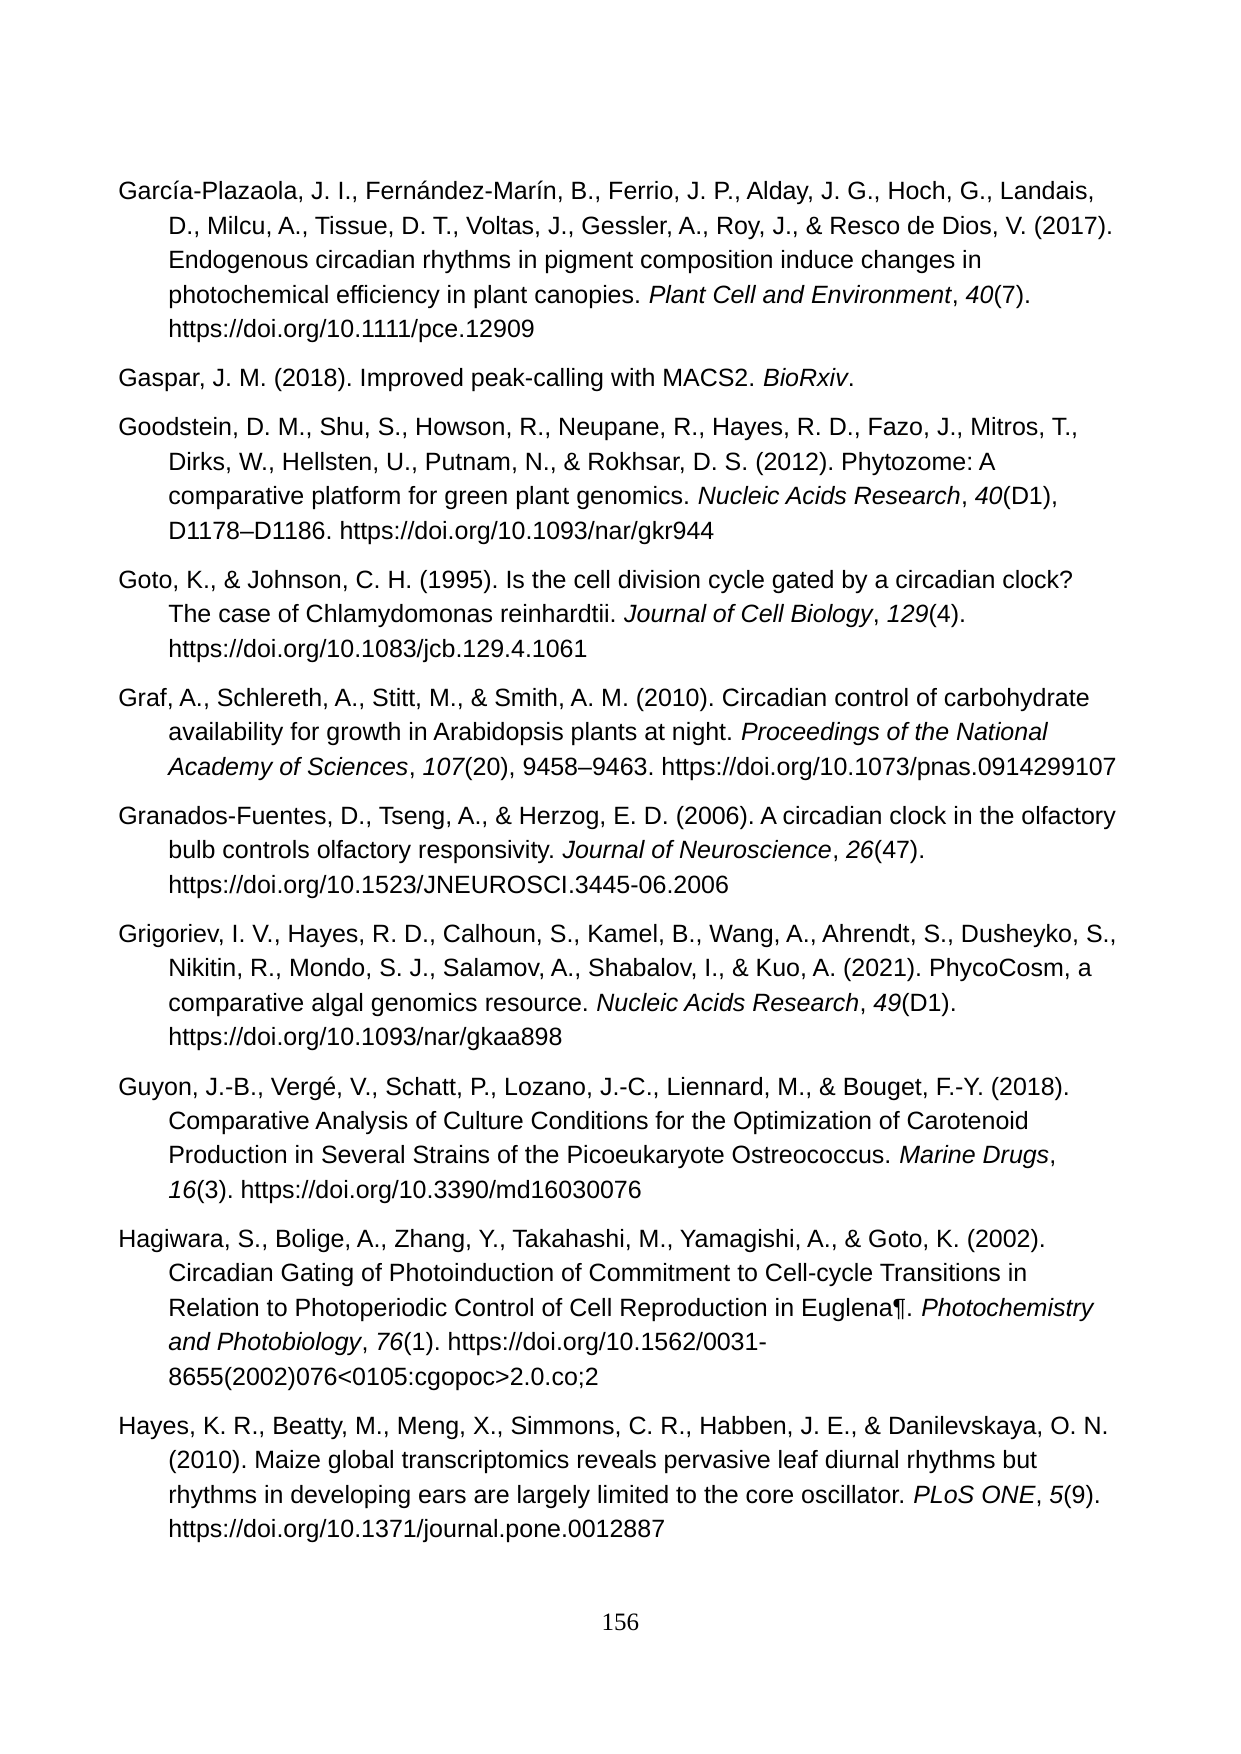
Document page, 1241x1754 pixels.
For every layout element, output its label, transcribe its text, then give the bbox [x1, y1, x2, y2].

text García-Plazaola, J. I., Fernández-Marín, B., Ferrio, J. P., Alday, J. G., Hoch, G., Landais, D., Milcu, A., Tissue, D. T., Voltas, J., Gessler, A., Roy, J., & Resco de Dios, V. (2017). Endogenous circadian rhythms in pigment composition induce changes in photochemical efficiency in plant canopies. Plant Cell and Environment, 40(7). https://doi.org/10.1111/pce.12909 [118, 176, 1122, 343]
text Graf, A., Schlereth, A., Stitt, M., & Smith, A. M. (2010). Circadian control of carbohydrate availability for growth in Arabidopsis plants at night. Proceedings of the National Academy of Sciences, 107(20), 9458–9463. https://doi.org/10.1073/pnas.0914299107 [118, 683, 1122, 781]
text Hayes, K. R., Beatty, M., Meng, X., Simmons, C. R., Habben, J. E., & Danilevskaya, O. N. (2010). Maize global transcriptomics reveals pervasive leaf diurnal rhythms but rhythms in developing ears are largely limited to the core oscillator. PLoS ONE, 5(9). https://doi.org/10.1371/journal.pone.0012887 [118, 1411, 1122, 1543]
text Goodstein, D. M., Shu, S., Howson, R., Neupane, R., Hayes, R. D., Fazo, J., Mitros, T., Dirks, W., Hellsten, U., Putnam, N., & Rokhsar, D. S. (2012). Phytozome: A comparative platform for green plant genomics. Nucleic Acids Research, 40(D1), D1178–D1186. https://doi.org/10.1093/nar/gkr944 [118, 412, 1122, 544]
text Guyon, J.-B., Vergé, V., Schatt, P., Lozano, J.-C., Liennard, M., & Bouget, F.-Y. (2018). Comparative Analysis of Culture Conditions for the Optimization of Carotenoid Production in Several Strains of the Picoeukaryote Ostreococcus. Marine Drugs, 16(3). https://doi.org/10.3390/md16030076 [118, 1071, 1122, 1204]
text Grigoriev, I. V., Hayes, R. D., Calhoun, S., Kamel, B., Wang, A., Ahrendt, S., Dusheyko, S., Nikitin, R., Mondo, S. J., Salamov, A., Shabalov, I., & Kuo, A. (2021). PhycoCosm, a comparative algal genomics resource. Nucleic Acids Research, 49(D1). https://doi.org/10.1093/nar/gkaa898 [118, 919, 1122, 1051]
text Hagiwara, S., Bolige, A., Zhang, Y., Takahashi, M., Yamagishi, A., & Goto, K. (2002). Circadian Gating of Photoinduction of Commitment to Cell-cycle Transitions in Relation to Photoperiodic Control of Cell Reproduction in Euglena¶. Photochemistry and Photobiology, 76(1). https://doi.org/10.1562/0031-8655(2002)076<0105:cgopoc>2.0.co;2 [118, 1224, 1122, 1391]
text Gaspar, J. M. (2018). Improved peak-calling with MACS2. BioRxiv. [118, 363, 1122, 392]
text Granados-Fuentes, D., Tseng, A., & Herzog, E. D. (2006). A circadian clock in the olfactory bulb controls olfactory responsivity. Journal of Neuroscience, 26(47). https://doi.org/10.1523/JNEUROSCI.3445-06.2006 [118, 801, 1122, 899]
text Goto, K., & Johnson, C. H. (1995). Is the cell division cycle gated by a circadian clock? The case of Chlamydomonas reinhardtii. Journal of Cell Biology, 129(4). https://doi.org/10.1083/jcb.129.4.1061 [118, 565, 1122, 663]
